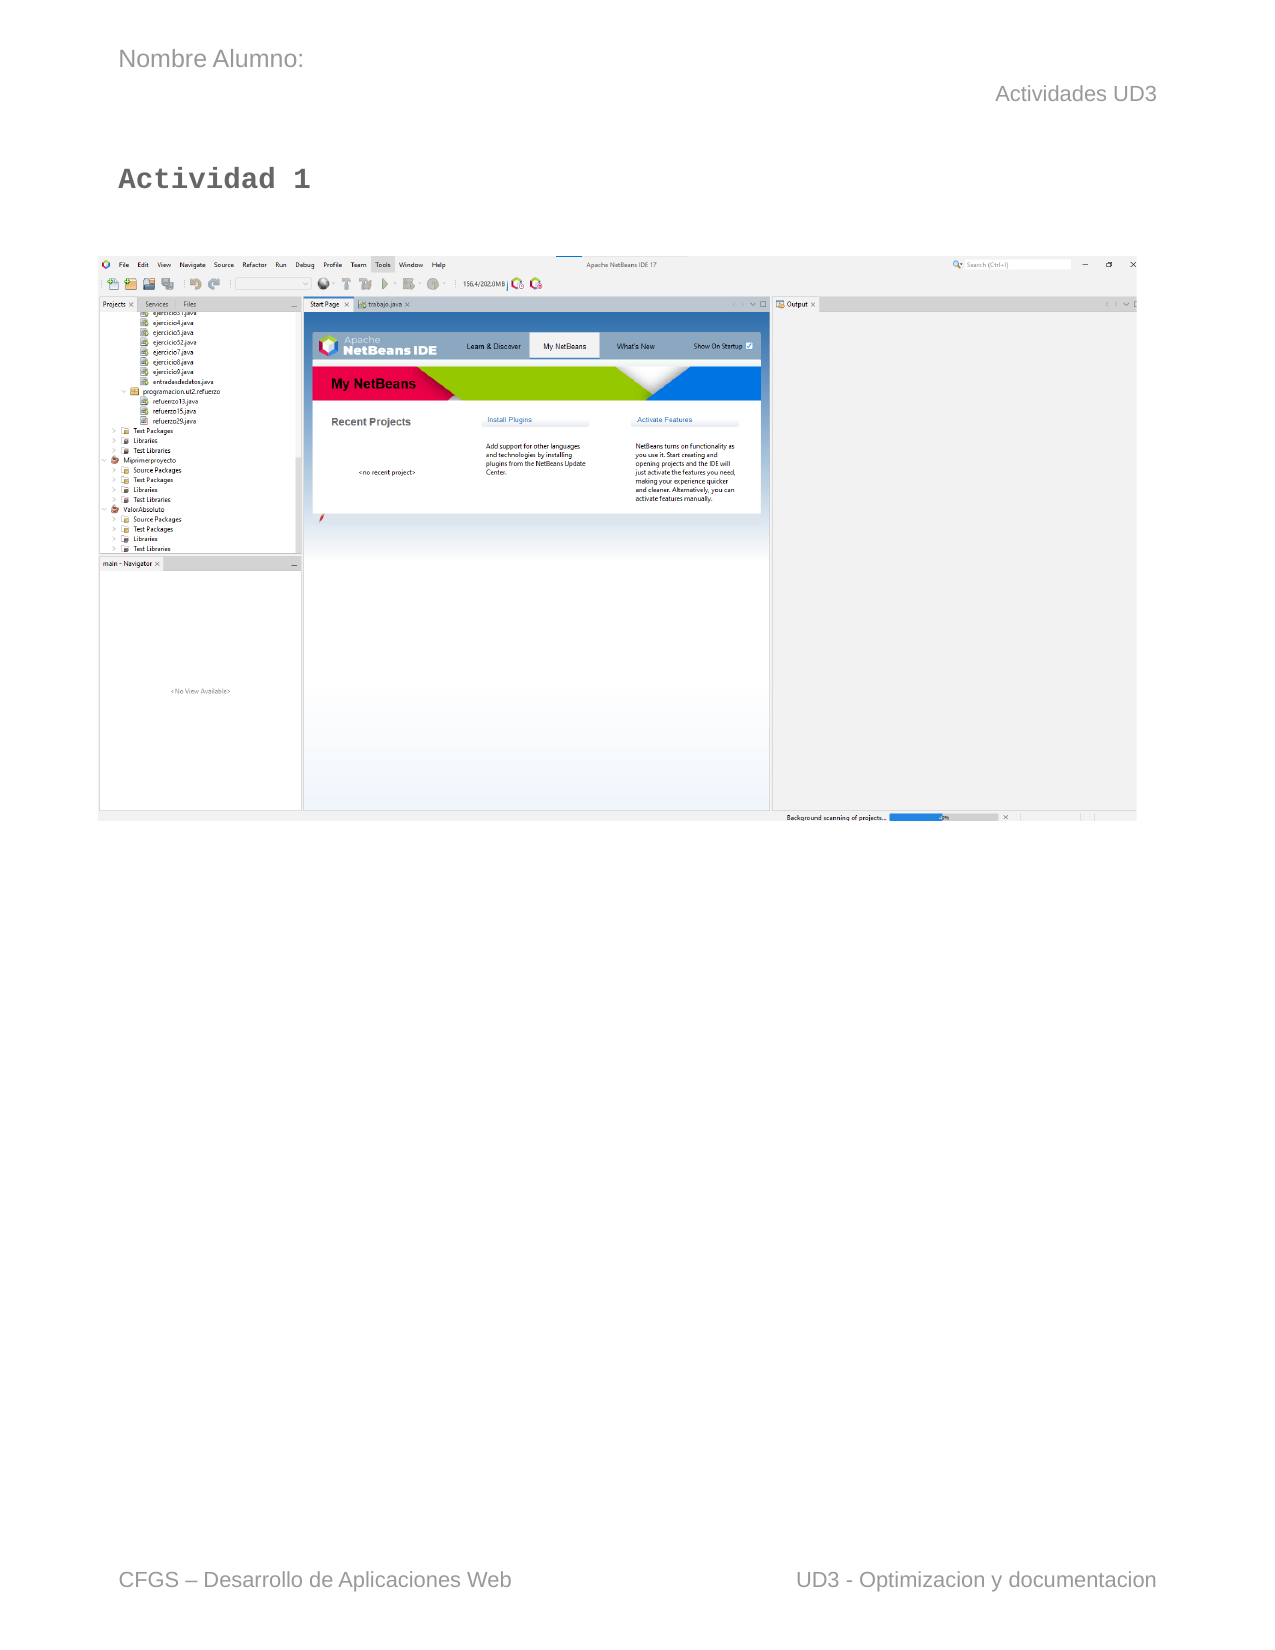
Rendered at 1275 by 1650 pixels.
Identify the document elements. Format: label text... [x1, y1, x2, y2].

picture [97, 256, 1137, 821]
subtitle Actividad 1 [118, 164, 1157, 197]
